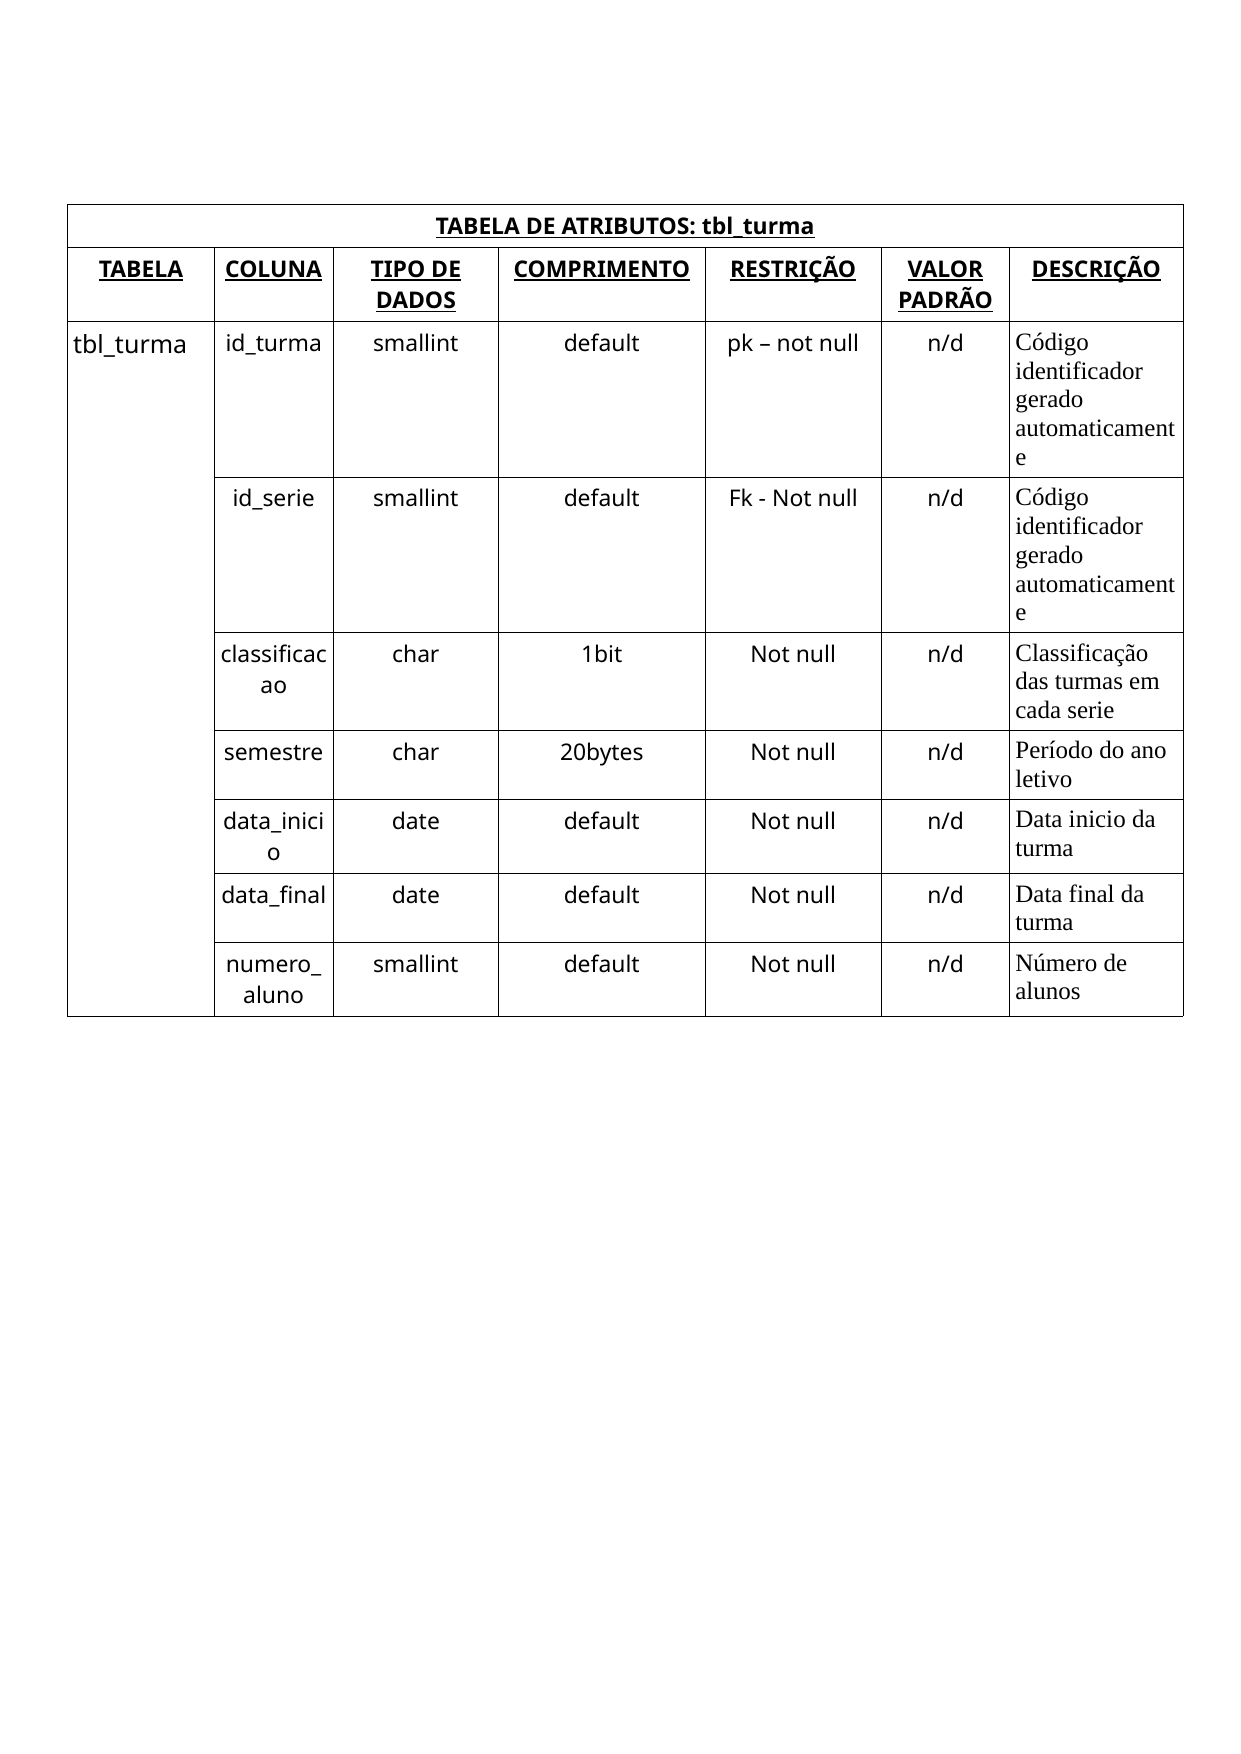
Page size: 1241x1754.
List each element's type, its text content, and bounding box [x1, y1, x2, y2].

table_cell numero_aluno [215, 943, 333, 1016]
table_cell Código identificador gerado automaticamente [1010, 478, 1183, 632]
table_cell TIPO DE DADOS [334, 248, 498, 321]
table_cell smallint [334, 322, 498, 477]
table_cell Not null [706, 874, 881, 942]
table_cell n/d [882, 943, 1009, 1016]
table_cell Not null [706, 633, 881, 730]
table_cell 1bit [499, 633, 705, 730]
table_cell Número de alunos [1010, 943, 1183, 1016]
table_cell default [499, 874, 705, 942]
table_cell TABELA [68, 248, 214, 321]
table_cell Período do ano letivo [1010, 731, 1183, 799]
table_cell Not null [706, 731, 881, 799]
table_cell 20bytes [499, 731, 705, 799]
table_cell n/d [882, 800, 1009, 873]
table_cell n/d [882, 478, 1009, 632]
table_cell default [499, 478, 705, 632]
table_cell char [334, 633, 498, 730]
table_cell date [334, 874, 498, 942]
table_cell VALOR PADRÃO [882, 248, 1009, 321]
table_cell default [499, 943, 705, 1016]
table_cell n/d [882, 731, 1009, 799]
table_cell Data inicio da turma [1010, 800, 1183, 873]
table_cell smallint [334, 478, 498, 632]
table_cell Fk - Not null [706, 478, 881, 632]
table_cell pk – not null [706, 322, 881, 477]
table_cell default [499, 322, 705, 477]
table_cell Data final da turma [1010, 874, 1183, 942]
table_header TABELA DE ATRIBUTOS: tbl_turma [68, 205, 1183, 247]
table_cell Not null [706, 943, 881, 1016]
table_cell data_inicio [215, 800, 333, 873]
table_cell id_serie [215, 478, 333, 632]
table_cell id_turma [215, 322, 333, 477]
table_cell default [499, 800, 705, 873]
table_cell n/d [882, 633, 1009, 730]
table_cell COMPRIMENTO [499, 248, 705, 321]
table_cell semestre [215, 731, 333, 799]
table_cell tbl_turma [68, 322, 214, 1016]
table_cell Código identificador gerado automaticamente [1010, 322, 1183, 477]
table_cell COLUNA [215, 248, 333, 321]
table_cell smallint [334, 943, 498, 1016]
table_cell Not null [706, 800, 881, 873]
table_cell date [334, 800, 498, 873]
table_cell RESTRIÇÃO [706, 248, 881, 321]
table_cell classificacao [215, 633, 333, 730]
table_cell data_final [215, 874, 333, 942]
table_cell n/d [882, 322, 1009, 477]
table_cell DESCRIÇÃO [1010, 248, 1183, 321]
table_cell Classificação das turmas em cada serie [1010, 633, 1183, 730]
table_cell char [334, 731, 498, 799]
table_cell n/d [882, 874, 1009, 942]
